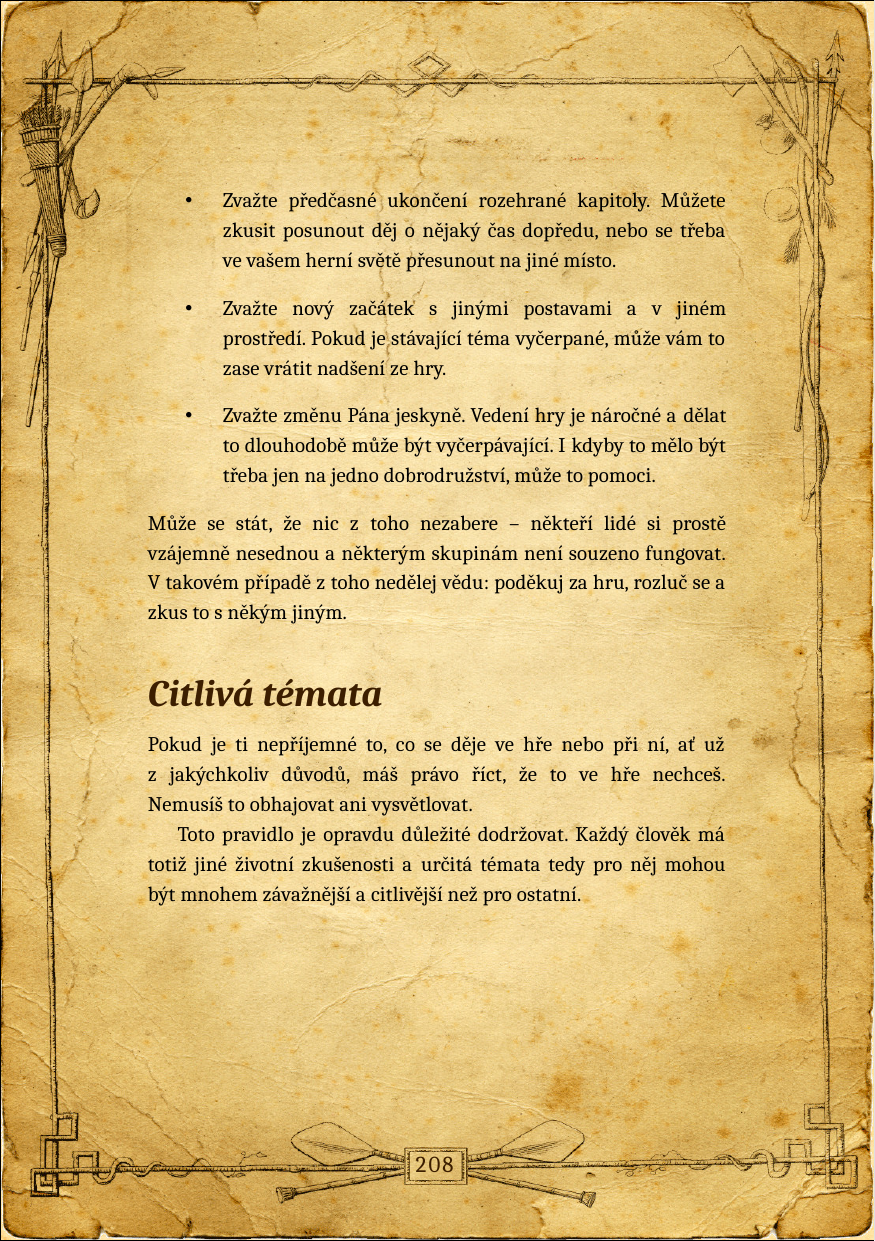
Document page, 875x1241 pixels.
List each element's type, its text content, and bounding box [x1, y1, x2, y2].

text Může se stát, že nic z⁠ toho nezabere – někteří lidé si prostě vzájemně nesednou a⁠ některým skupinám není souzeno fungovat. V⁠ takovém případě z⁠ toho nedělej vědu: poděkuj za hru, rozluč se a⁠ zkus to s⁠ někým jiným. [148, 511, 726, 625]
list Zvažte změnu Pána jeskyně. Vedení hry je náročné a⁠ dělat to dlouhodobě může být vyčerpávající. I⁠ kdyby to mělo být třeba jen na jedno dobrodružství, může to pomoci. [185, 404, 726, 488]
list Zvažte nový začátek s⁠ jinými postavami a⁠ v⁠ jiném prostředí. Pokud je stávající téma vyčerpané, může vám to zase vrátit nadšení ze hry. [185, 296, 726, 380]
list Zvažte předčasné ukončení rozehrané kapitoly. Můžete zkusit posunout děj o⁠ nějaký čas dopředu, nebo se třeba ve vašem herní světě přesunout na jiné místo. [185, 189, 726, 273]
subtitle Citlivá témata [148, 672, 726, 715]
picture [1, 1, 874, 1240]
text Pokud je ti nepříjemné to, co se děje ve hře nebo při ní, ať už z⁠ jakýchkoliv důvodů, máš právo říct, že to ve hře nechceš. Nemusíš to obhajovat ani vysvětlovat. Toto pravidlo je opravdu důležité dodržovat. Každý člověk má totiž jiné životní zkušenosti a⁠ určitá témata tedy pro něj mohou být mnohem závažnější a⁠ citlivější než pro ostatní. [148, 733, 726, 906]
